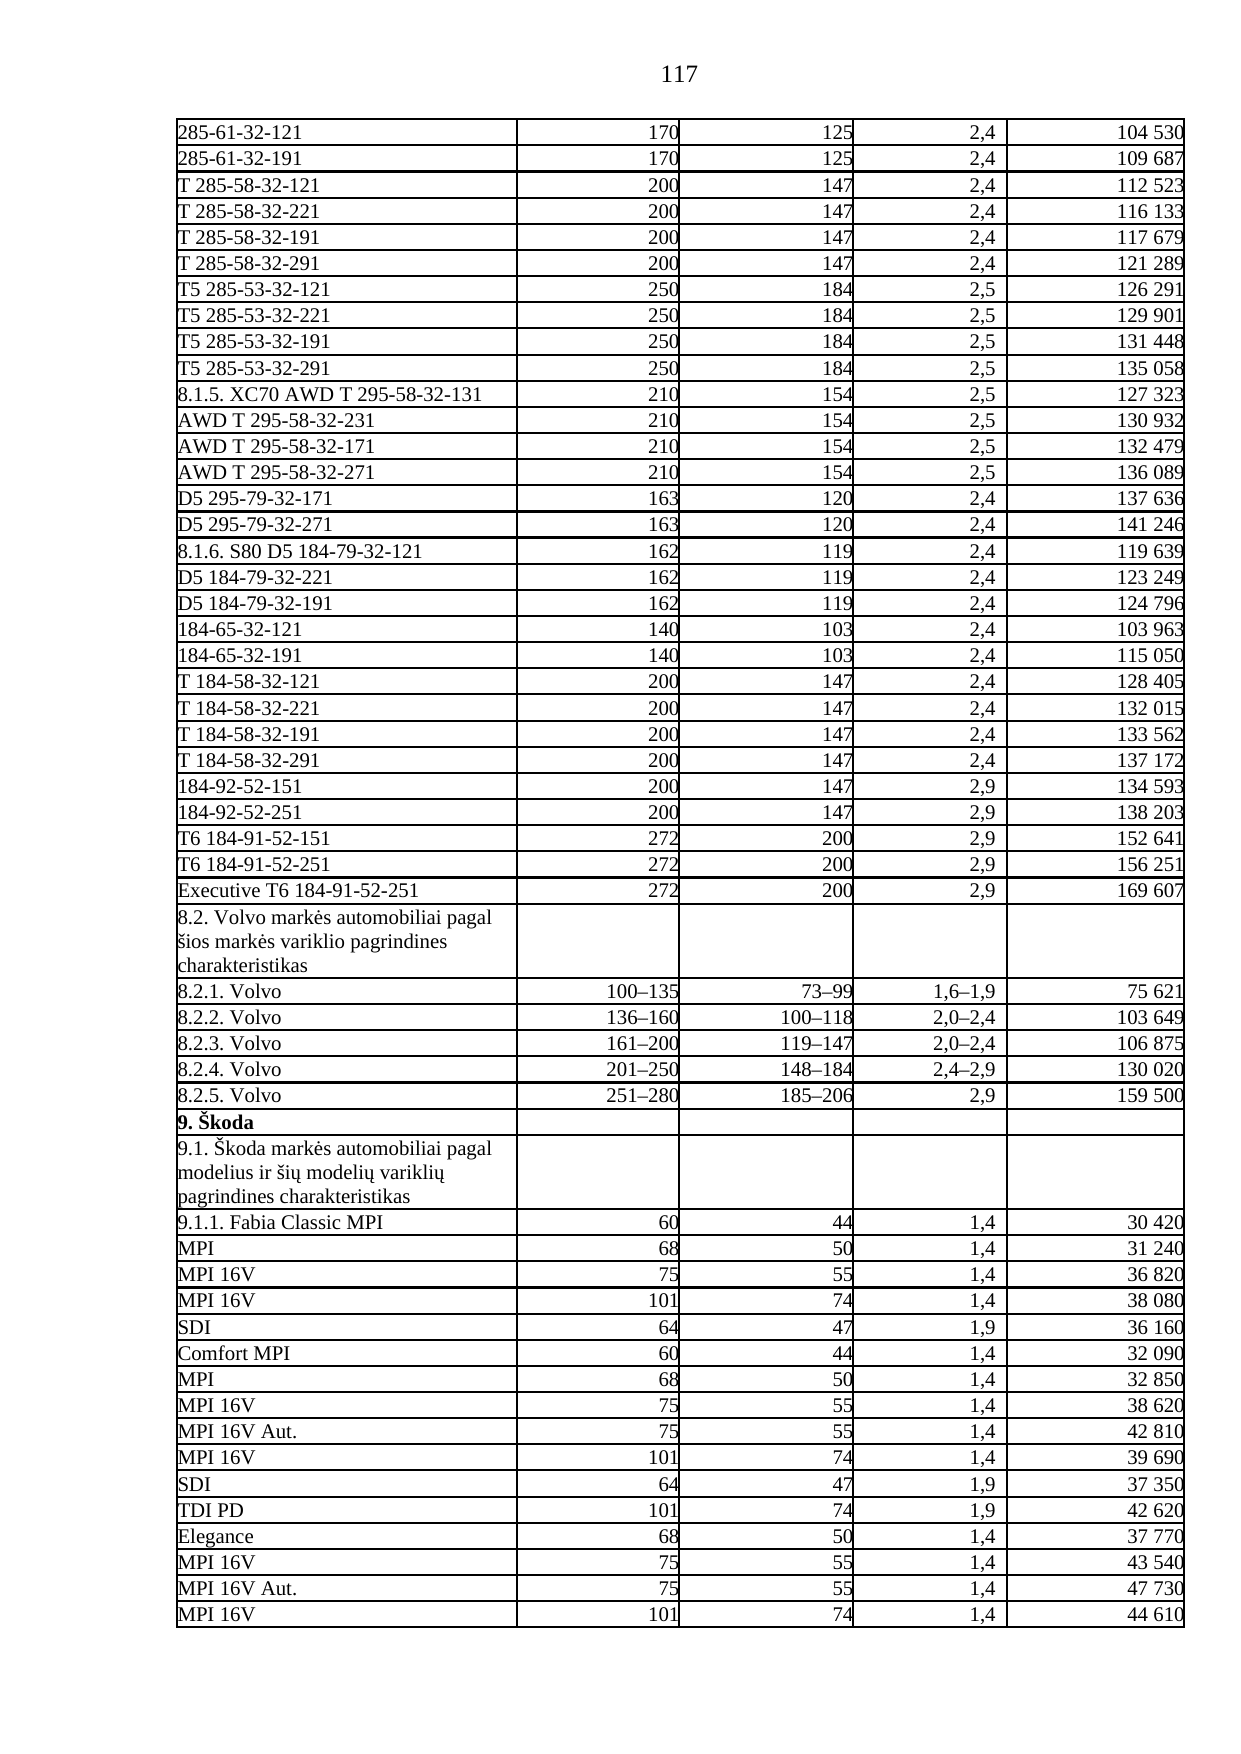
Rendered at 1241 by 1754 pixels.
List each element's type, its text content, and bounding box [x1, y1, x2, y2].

table_cell 163 [518, 513, 678, 536]
table_cell T 285-58-32-221 [178, 199, 516, 223]
table_cell 42 810 [1008, 1419, 1183, 1443]
table_cell 2,4 [854, 722, 1006, 746]
table_cell 119 [680, 539, 852, 563]
table_cell 130 932 [1008, 408, 1183, 432]
table_cell 30 420 [1008, 1210, 1183, 1234]
table_cell T 184-58-32-291 [178, 748, 516, 772]
table_cell 184-92-52-251 [178, 800, 516, 824]
table_cell 2,4 [854, 748, 1006, 772]
table_cell D5 184-79-32-191 [178, 591, 516, 615]
table_cell [1008, 1110, 1183, 1134]
table_cell 1,4 [854, 1393, 1006, 1417]
table_cell 55 [680, 1550, 852, 1574]
table_cell 2,4 [854, 643, 1006, 667]
table_cell 68 [518, 1236, 678, 1260]
table_cell 2,4–2,9 [854, 1057, 1006, 1081]
table_cell MPI 16V [178, 1445, 516, 1469]
table_cell 141 246 [1008, 513, 1183, 536]
table_cell 119 [680, 591, 852, 615]
table_cell [854, 905, 1006, 977]
table_cell 75 [518, 1576, 678, 1600]
table_cell 2,5 [854, 277, 1006, 301]
table_cell 1,4 [854, 1262, 1006, 1286]
table_cell 1,4 [854, 1419, 1006, 1443]
table_cell 132 479 [1008, 434, 1183, 458]
table_cell 210 [518, 434, 678, 458]
table_cell T 285-58-32-191 [178, 225, 516, 249]
table_cell 147 [680, 199, 852, 223]
table_cell 184-65-32-121 [178, 617, 516, 641]
table_cell 200 [680, 826, 852, 850]
table_cell 131 448 [1008, 329, 1183, 353]
table_cell 101 [518, 1445, 678, 1469]
table_cell 154 [680, 434, 852, 458]
table_cell 210 [518, 460, 678, 484]
table_cell T5 285-53-32-191 [178, 329, 516, 353]
table_cell 68 [518, 1367, 678, 1391]
table_cell [1008, 1136, 1183, 1208]
table_cell 2,9 [854, 1084, 1006, 1107]
table_cell 74 [680, 1498, 852, 1522]
table_cell 44 610 [1008, 1602, 1183, 1626]
table_cell 200 [518, 225, 678, 249]
table_cell 154 [680, 460, 852, 484]
table_cell 75 [518, 1262, 678, 1286]
table_cell 8.1.6. S80 D5 184-79-32-121 [178, 539, 516, 563]
table_cell D5 295-79-32-271 [178, 513, 516, 536]
table_cell 138 203 [1008, 800, 1183, 824]
table_cell 161–200 [518, 1031, 678, 1055]
table_cell 200 [518, 199, 678, 223]
table_cell 100–118 [680, 1005, 852, 1029]
table_cell [680, 1110, 852, 1134]
table_cell 109 687 [1008, 146, 1183, 170]
table_cell 200 [680, 852, 852, 876]
table_cell 1,4 [854, 1236, 1006, 1260]
table_cell 115 050 [1008, 643, 1183, 667]
table_cell 117 679 [1008, 225, 1183, 249]
table_cell 184-65-32-191 [178, 643, 516, 667]
table_cell AWD T 295-58-32-271 [178, 460, 516, 484]
table_cell 50 [680, 1236, 852, 1260]
table_cell TDI PD [178, 1498, 516, 1522]
table_cell 37 770 [1008, 1524, 1183, 1548]
table_cell 100–135 [518, 979, 678, 1003]
table_cell 2,4 [854, 617, 1006, 641]
table_cell 200 [518, 251, 678, 275]
table_cell 38 620 [1008, 1393, 1183, 1417]
table_cell 2,9 [854, 800, 1006, 824]
table_cell 47 730 [1008, 1576, 1183, 1600]
table_cell AWD T 295-58-32-171 [178, 434, 516, 458]
table_cell 73–99 [680, 979, 852, 1003]
table_cell 2,9 [854, 879, 1006, 902]
table_cell 147 [680, 774, 852, 798]
table_cell 1,4 [854, 1445, 1006, 1469]
table_cell 55 [680, 1576, 852, 1600]
table_cell T 184-58-32-191 [178, 722, 516, 746]
table_cell 162 [518, 565, 678, 589]
table_cell T6 184-91-52-251 [178, 852, 516, 876]
table_cell T 285-58-32-121 [178, 173, 516, 197]
table_cell 200 [518, 800, 678, 824]
table_cell 2,4 [854, 199, 1006, 223]
table_cell 2,4 [854, 486, 1006, 510]
table_cell SDI [178, 1471, 516, 1496]
table_cell 38 080 [1008, 1289, 1183, 1312]
table_cell 124 796 [1008, 591, 1183, 615]
table_cell 120 [680, 486, 852, 510]
table_cell 8.2. Volvo markės automobiliai pagal šios markės variklio pagrindines charakteristikas [178, 905, 516, 977]
table_cell 135 058 [1008, 356, 1183, 379]
table_cell MPI 16V [178, 1393, 516, 1417]
table_cell 2,4 [854, 120, 1006, 144]
table_cell 1,9 [854, 1498, 1006, 1522]
table_cell 36 160 [1008, 1315, 1183, 1339]
table_cell 2,4 [854, 225, 1006, 249]
table_cell D5 184-79-32-221 [178, 565, 516, 589]
table_cell 134 593 [1008, 774, 1183, 798]
table_cell 106 875 [1008, 1031, 1183, 1055]
table_cell 250 [518, 356, 678, 379]
table_cell 2,5 [854, 408, 1006, 432]
table_cell 137 172 [1008, 748, 1183, 772]
table_cell MPI 16V [178, 1602, 516, 1626]
table_cell 44 [680, 1341, 852, 1365]
table_cell 125 [680, 120, 852, 144]
table_cell 201–250 [518, 1057, 678, 1081]
table_cell T 285-58-32-291 [178, 251, 516, 275]
table_cell 200 [518, 669, 678, 693]
table_cell 101 [518, 1602, 678, 1626]
table_cell 2,4 [854, 669, 1006, 693]
table_cell 200 [518, 722, 678, 746]
table_cell 2,0–2,4 [854, 1031, 1006, 1055]
table_cell 8.1.5. XC70 AWD T 295-58-32-131 [178, 382, 516, 406]
table_cell 170 [518, 120, 678, 144]
table_cell 2,4 [854, 251, 1006, 275]
table_cell 1,4 [854, 1289, 1006, 1312]
table_cell 8.2.1. Volvo [178, 979, 516, 1003]
table_cell 200 [518, 748, 678, 772]
table_cell 127 323 [1008, 382, 1183, 406]
table_cell 119–147 [680, 1031, 852, 1055]
table_cell 126 291 [1008, 277, 1183, 301]
table_cell 130 020 [1008, 1057, 1183, 1081]
table_cell 147 [680, 800, 852, 824]
table_cell 2,4 [854, 565, 1006, 589]
table_cell 2,4 [854, 695, 1006, 719]
table_cell MPI 16V Aut. [178, 1419, 516, 1443]
table_cell 44 [680, 1210, 852, 1234]
table_cell 36 820 [1008, 1262, 1183, 1286]
table_cell 60 [518, 1210, 678, 1234]
table_cell [518, 905, 678, 977]
table_cell MPI [178, 1367, 516, 1391]
table_cell 184-92-52-151 [178, 774, 516, 798]
table_cell 140 [518, 617, 678, 641]
table_cell 147 [680, 251, 852, 275]
table_cell 2,5 [854, 329, 1006, 353]
table_cell 75 [518, 1393, 678, 1417]
table_cell 2,9 [854, 826, 1006, 850]
table_cell MPI 16V [178, 1550, 516, 1574]
table_cell 272 [518, 826, 678, 850]
table_cell 103 649 [1008, 1005, 1183, 1029]
table_cell 123 249 [1008, 565, 1183, 589]
table_cell 156 251 [1008, 852, 1183, 876]
table_cell 120 [680, 513, 852, 536]
table_cell T 184-58-32-121 [178, 669, 516, 693]
table_cell 185–206 [680, 1084, 852, 1107]
table_cell 68 [518, 1524, 678, 1548]
table_cell 2,4 [854, 173, 1006, 197]
table_cell 200 [518, 695, 678, 719]
table_cell 147 [680, 748, 852, 772]
table_cell 104 530 [1008, 120, 1183, 144]
table_cell 200 [680, 879, 852, 902]
table_cell 250 [518, 277, 678, 301]
table_cell 55 [680, 1262, 852, 1286]
table_cell 285-61-32-121 [178, 120, 516, 144]
table_cell 169 607 [1008, 879, 1183, 902]
table_cell T6 184-91-52-151 [178, 826, 516, 850]
table_cell 2,4 [854, 513, 1006, 536]
table_cell Comfort MPI [178, 1341, 516, 1365]
table_cell 1,4 [854, 1341, 1006, 1365]
table_cell 75 [518, 1419, 678, 1443]
table_cell 272 [518, 852, 678, 876]
table_cell 2,4 [854, 146, 1006, 170]
table_cell 285-61-32-191 [178, 146, 516, 170]
table_cell 9.1. Škoda markės automobiliai pagal modelius ir šių modelių variklių pagrindines charakteristikas [178, 1136, 516, 1208]
table_cell 1,4 [854, 1602, 1006, 1626]
table_cell 200 [518, 774, 678, 798]
table_cell 75 [518, 1550, 678, 1574]
table_cell 154 [680, 382, 852, 406]
table_cell 47 [680, 1315, 852, 1339]
table_cell MPI 16V [178, 1262, 516, 1286]
table_cell 64 [518, 1471, 678, 1496]
table_cell 250 [518, 329, 678, 353]
table_cell 250 [518, 303, 678, 327]
table_cell [854, 1136, 1006, 1208]
table_cell 116 133 [1008, 199, 1183, 223]
table_cell 147 [680, 722, 852, 746]
table_cell 136 089 [1008, 460, 1183, 484]
table_cell 162 [518, 539, 678, 563]
table_cell 2,5 [854, 460, 1006, 484]
table_cell Executive T6 184-91-52-251 [178, 879, 516, 902]
table_cell 121 289 [1008, 251, 1183, 275]
table_cell 50 [680, 1367, 852, 1391]
table_cell 112 523 [1008, 173, 1183, 197]
table_cell 162 [518, 591, 678, 615]
table_cell [680, 1136, 852, 1208]
table_cell 200 [518, 173, 678, 197]
table_cell [680, 905, 852, 977]
table_cell 147 [680, 173, 852, 197]
table_cell 2,0–2,4 [854, 1005, 1006, 1029]
table_cell 8.2.4. Volvo [178, 1057, 516, 1081]
table_cell MPI 16V Aut. [178, 1576, 516, 1600]
table_cell 1,9 [854, 1471, 1006, 1496]
table_cell 9.1.1. Fabia Classic MPI [178, 1210, 516, 1234]
table_cell 103 [680, 617, 852, 641]
table_cell 2,9 [854, 774, 1006, 798]
table_cell [854, 1110, 1006, 1134]
table_cell 184 [680, 329, 852, 353]
table_cell 50 [680, 1524, 852, 1548]
table_cell 132 015 [1008, 695, 1183, 719]
table_cell 60 [518, 1341, 678, 1365]
table_cell 147 [680, 669, 852, 693]
table_cell MPI [178, 1236, 516, 1260]
table_cell 1,9 [854, 1315, 1006, 1339]
table_cell 210 [518, 408, 678, 432]
table_cell 43 540 [1008, 1550, 1183, 1574]
table_cell 74 [680, 1445, 852, 1469]
table_cell 8.2.5. Volvo [178, 1084, 516, 1107]
table_cell 9. Škoda [178, 1110, 516, 1134]
table_cell 119 639 [1008, 539, 1183, 563]
table_cell [518, 1110, 678, 1134]
table_cell MPI 16V [178, 1289, 516, 1312]
table_cell 147 [680, 225, 852, 249]
table_cell 2,5 [854, 434, 1006, 458]
table_cell 64 [518, 1315, 678, 1339]
table_cell 1,4 [854, 1576, 1006, 1600]
table_cell T5 285-53-32-121 [178, 277, 516, 301]
table_cell 2,5 [854, 303, 1006, 327]
table_cell 37 350 [1008, 1471, 1183, 1496]
table_cell 159 500 [1008, 1084, 1183, 1107]
table_cell 147 [680, 695, 852, 719]
table_cell 32 090 [1008, 1341, 1183, 1365]
table_cell 184 [680, 356, 852, 379]
table_cell 2,9 [854, 852, 1006, 876]
table_cell 210 [518, 382, 678, 406]
table_cell 103 [680, 643, 852, 667]
table_cell 32 850 [1008, 1367, 1183, 1391]
table_cell 129 901 [1008, 303, 1183, 327]
table_cell 119 [680, 565, 852, 589]
table_cell 103 963 [1008, 617, 1183, 641]
table_cell 251–280 [518, 1084, 678, 1107]
table_cell 2,5 [854, 382, 1006, 406]
table_cell T5 285-53-32-291 [178, 356, 516, 379]
table_cell 74 [680, 1289, 852, 1312]
table_cell 47 [680, 1471, 852, 1496]
table_cell 101 [518, 1498, 678, 1522]
table_cell 101 [518, 1289, 678, 1312]
table_cell 2,4 [854, 539, 1006, 563]
table_cell 42 620 [1008, 1498, 1183, 1522]
table_cell SDI [178, 1315, 516, 1339]
table_cell 2,4 [854, 591, 1006, 615]
table_cell 1,4 [854, 1210, 1006, 1234]
table_cell 1,4 [854, 1550, 1006, 1574]
table_cell 137 636 [1008, 486, 1183, 510]
table_cell 133 562 [1008, 722, 1183, 746]
table_cell 184 [680, 277, 852, 301]
table_cell T5 285-53-32-221 [178, 303, 516, 327]
table_cell 184 [680, 303, 852, 327]
table_cell 75 621 [1008, 979, 1183, 1003]
table_cell 272 [518, 879, 678, 902]
table_cell [1008, 905, 1183, 977]
table_cell AWD T 295-58-32-231 [178, 408, 516, 432]
table_cell 2,5 [854, 356, 1006, 379]
table_cell 8.2.2. Volvo [178, 1005, 516, 1029]
table_cell 152 641 [1008, 826, 1183, 850]
table_cell Elegance [178, 1524, 516, 1548]
table_cell 170 [518, 146, 678, 170]
table_cell 1,4 [854, 1367, 1006, 1391]
table_cell 8.2.3. Volvo [178, 1031, 516, 1055]
table_cell 148–184 [680, 1057, 852, 1081]
table_cell 128 405 [1008, 669, 1183, 693]
table_cell 74 [680, 1602, 852, 1626]
table_cell 55 [680, 1393, 852, 1417]
table_cell 154 [680, 408, 852, 432]
table_cell 31 240 [1008, 1236, 1183, 1260]
table_cell [518, 1136, 678, 1208]
table_cell 55 [680, 1419, 852, 1443]
table_cell 125 [680, 146, 852, 170]
table_cell 1,4 [854, 1524, 1006, 1548]
table_cell T 184-58-32-221 [178, 695, 516, 719]
table_cell 140 [518, 643, 678, 667]
table_cell 1,6–1,9 [854, 979, 1006, 1003]
table_cell 163 [518, 486, 678, 510]
table_cell D5 295-79-32-171 [178, 486, 516, 510]
table_cell 136–160 [518, 1005, 678, 1029]
table_cell 39 690 [1008, 1445, 1183, 1469]
